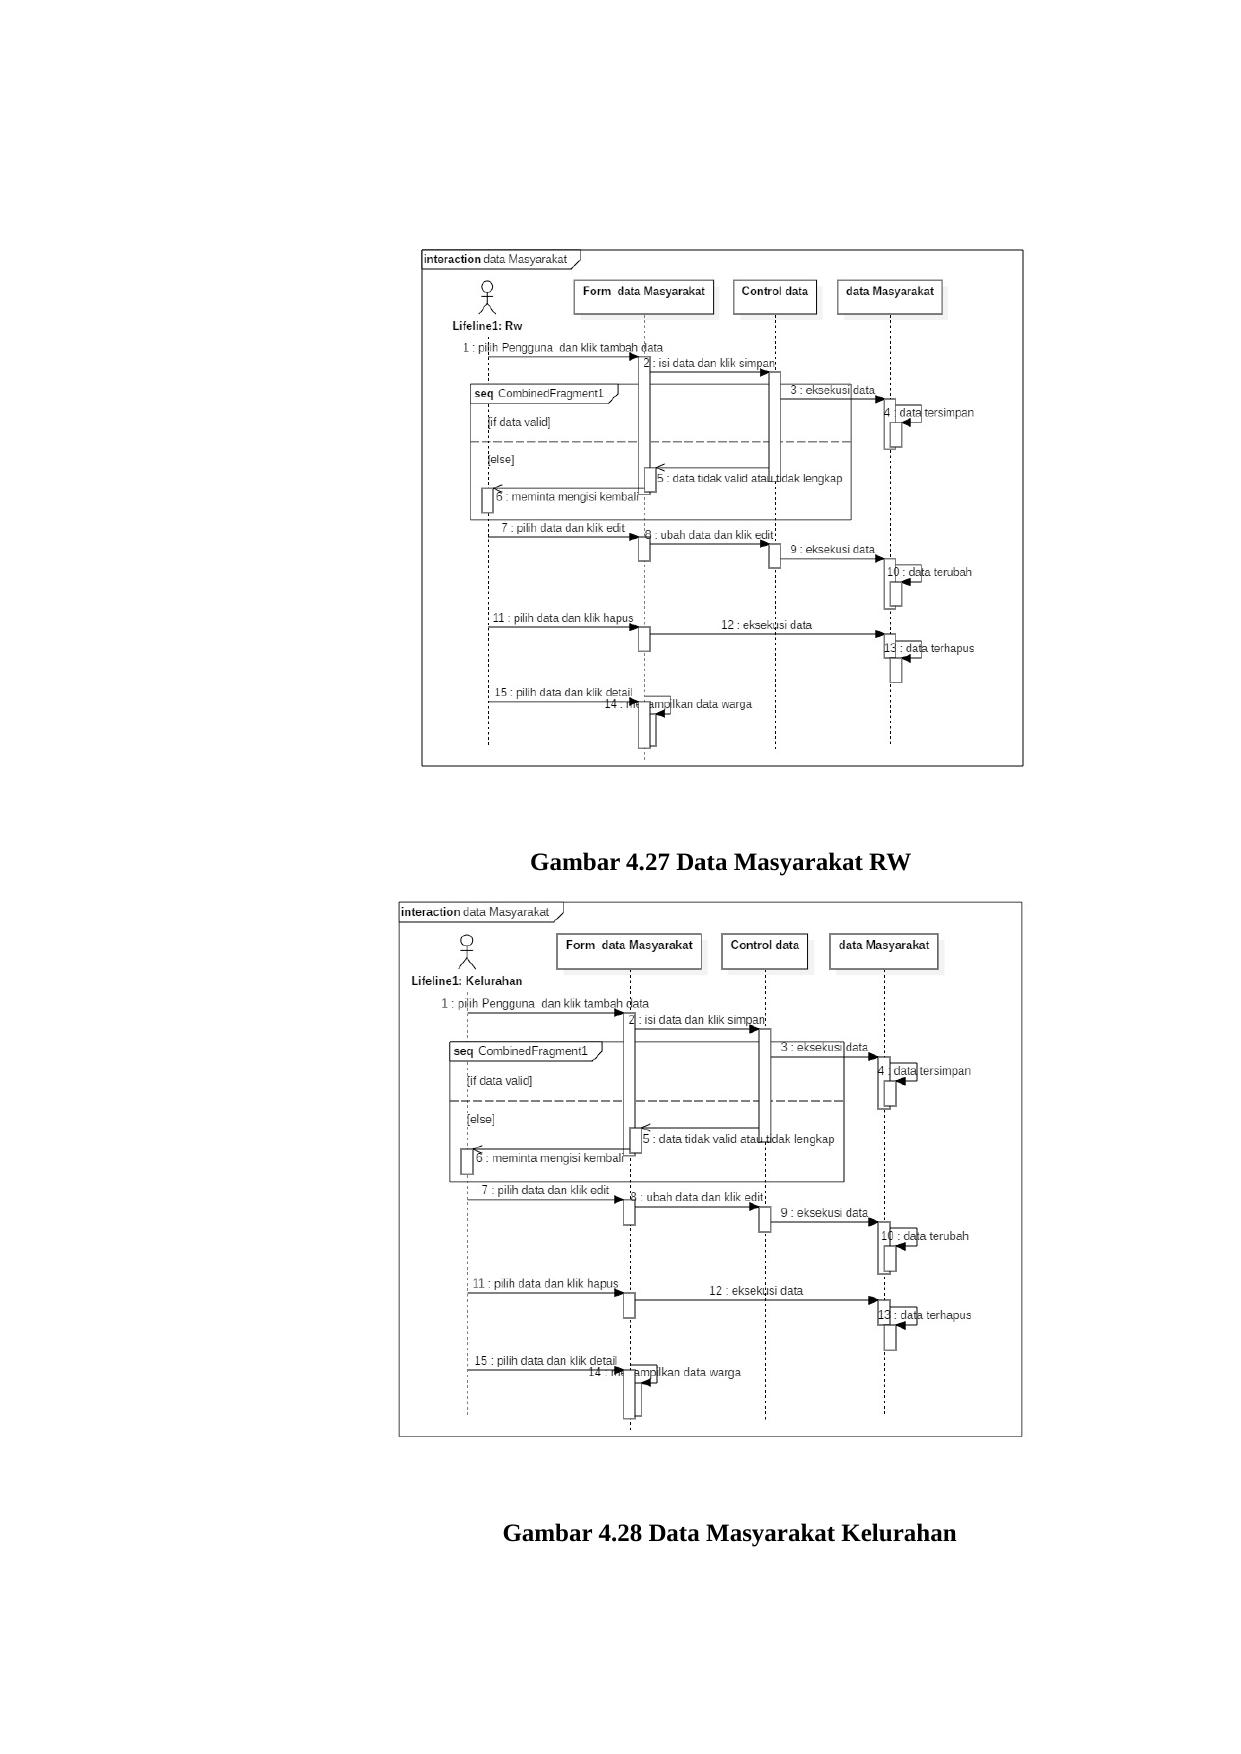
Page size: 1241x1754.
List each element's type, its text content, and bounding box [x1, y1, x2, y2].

picture [390, 893, 1057, 1472]
table_header [384, 888, 1062, 1506]
picture [413, 242, 1057, 800]
text Gambar 4.27 Data Masyarakat RW [378, 847, 1063, 875]
text Gambar 4.28 Data Masyarakat Kelurahan [396, 1518, 1063, 1547]
table_header [408, 236, 1062, 834]
